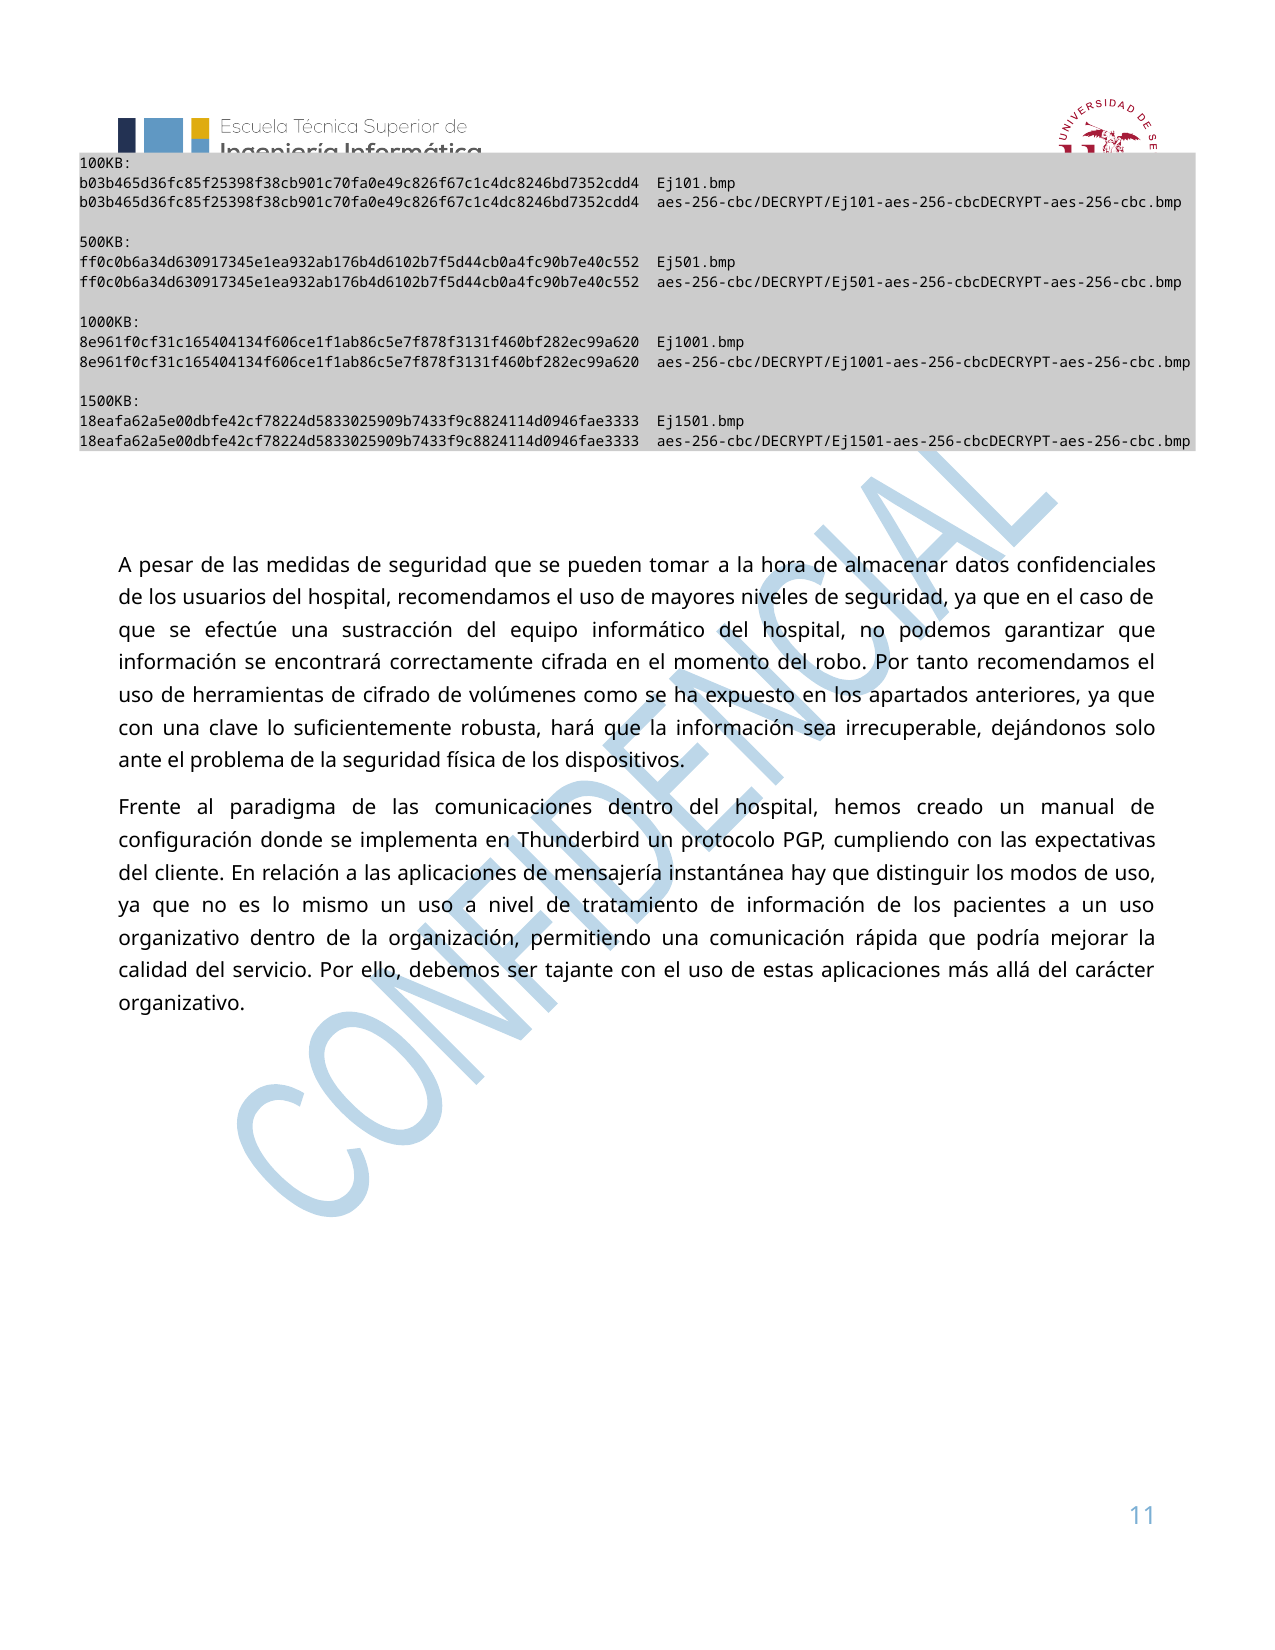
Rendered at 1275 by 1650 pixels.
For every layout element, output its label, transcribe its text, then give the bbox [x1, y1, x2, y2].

picture [118, 118, 481, 152]
text A pesar de las medidas de seguridad que se pueden tomar a la hora de almacenar datos confidenciales de los usuarios del hospital, recomendamos el uso de mayores niveles de seguridad, ya que en el caso de que se efectúe una sustracción del equipo informático del hospital, no podemos garantizar que información se encontrará correctamente cifrada en el momento del robo. Por tanto recomendamos el uso de herramientas de cifrado de volúmenes como se ha expuesto en los apartados anteriores, ya que con una clave lo suficientemente robusta, hará que la información sea irrecuperable, dejándonos solo ante el problema de la seguridad física de los dispositivos. [118, 550, 1157, 774]
picture [1058, 99, 1157, 152]
text Frente al paradigma de las comunicaciones dentro del hospital, hemos creado un manual de configuración donde se implementa en Thunderbird un protocolo PGP, cumpliendo con las expectativas del cliente. En relación a las aplicaciones de mensajería instantánea hay que distinguir los modos de uso, ya que no es lo mismo un uso a nivel de tratamiento de información de los pacientes a un uso organizativo dentro de la organización, permitiendo una comunicación rápida que podría mejorar la calidad del servicio. Por ello, debemos ser tajante con el uso de estas aplicaciones más allá del carácter organizativo. [118, 792, 1157, 1017]
